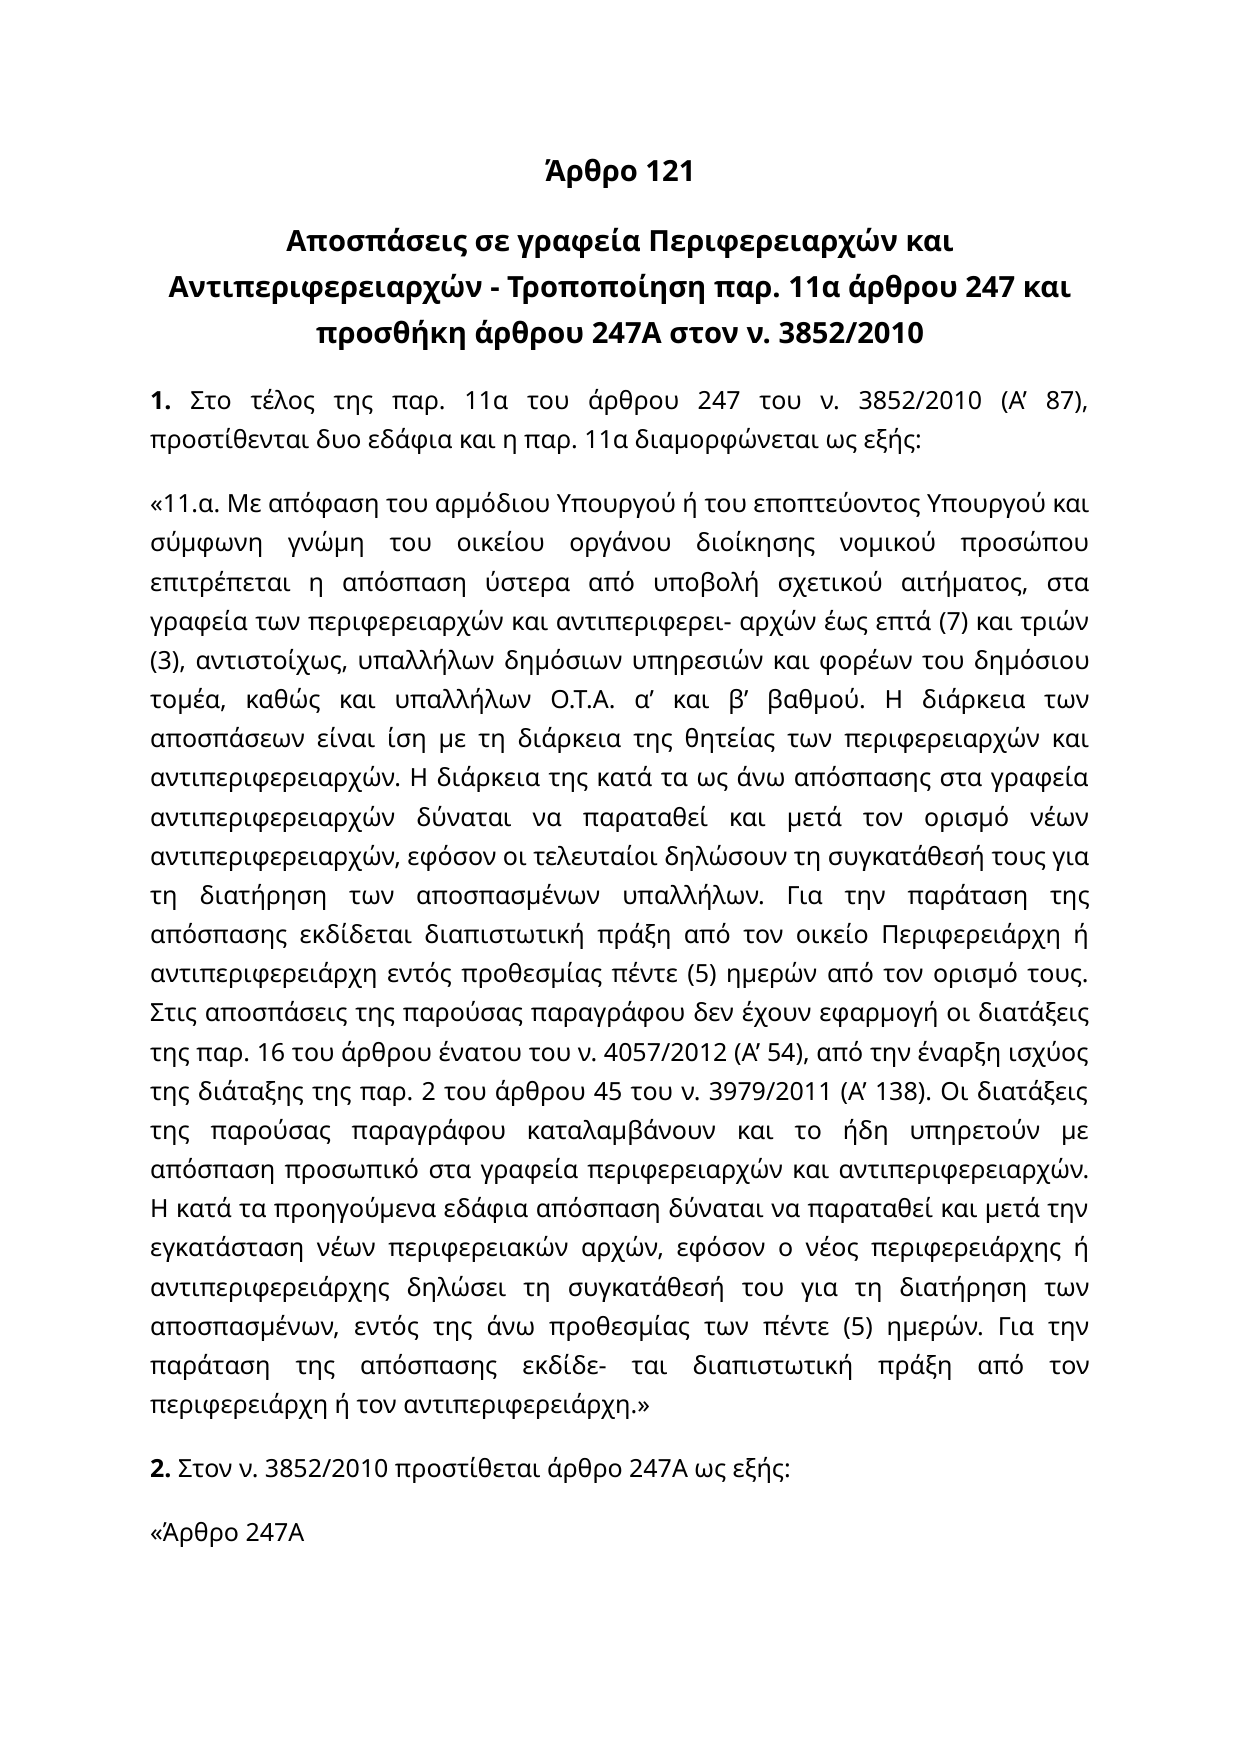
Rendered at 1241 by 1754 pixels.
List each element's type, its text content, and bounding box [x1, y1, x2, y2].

text «Άρθρο 247Α [150, 1515, 1090, 1549]
subtitle Αποσπάσεις σε γραφεία Περιφερειαρχών και Αντιπεριφερειαρχών - Τροποποίηση παρ. 11α άρθρου 247 και προσθήκη άρθρου 247Α στον ν. 3852/2010 [150, 221, 1090, 352]
text 2. Στον ν. 3852/2010 προστίθεται άρθρο 247A ως εξής: [150, 1451, 1090, 1485]
text 1. Στο τέλος της παρ. 11α του άρθρου 247 του ν. 3852/2010 (Α’ 87), προστίθενται δυο εδάφια και η παρ. 11α διαμορφώνεται ως εξής: [150, 382, 1090, 456]
text «11.α. Με απόφαση του αρμόδιου Υπουργού ή του εποπτεύοντος Υπουργού και σύμφωνη γνώμη του οικείου οργάνου διοίκησης νομικού προσώπου επιτρέπεται η απόσπαση ύστερα από υποβολή σχετικού αιτήματος, στα γραφεία των περιφερειαρχών και αντιπεριφερει- αρχών έως επτά (7) και τριών (3), αντιστοίχως, υπαλλήλων δημόσιων υπηρεσιών και φορέων του δημόσιου τομέα, καθώς και υπαλλήλων Ο.Τ.A. α’ και β’ βαθμού. Η διάρκεια των αποσπάσεων είναι ίση με τη διάρκεια της θητείας των περιφερειαρχών και αντιπεριφερειαρχών. Η διάρκεια της κατά τα ως άνω απόσπασης στα γραφεία αντιπεριφερειαρχών δύναται να παραταθεί και μετά τον ορισμό νέων αντιπεριφερειαρχών, εφόσον οι τελευταίοι δηλώσουν τη συγκατάθεσή τους για τη διατήρηση των αποσπασμένων υπαλλήλων. Για την παράταση της απόσπασης εκδίδεται διαπιστωτική πράξη από τον οικείο Περιφερειάρχη ή αντιπεριφερειάρχη εντός προθεσμίας πέντε (5) ημερών από τον ορισμό τους. Στις αποσπάσεις της παρούσας παραγράφου δεν έχουν εφαρμογή οι διατάξεις της παρ. 16 του άρθρου ένατου του ν. 4057/2012 (Α’ 54), από την έναρξη ισχύος της διάταξης της παρ. 2 του άρθρου 45 του ν. 3979/2011 (Α’ 138). Οι διατάξεις της παρούσας παραγράφου καταλαμβάνουν και το ήδη υπηρετούν με απόσπαση προσωπικό στα γραφεία περιφερειαρχών και αντιπεριφερειαρχών. Η κατά τα προηγούμενα εδάφια απόσπαση δύναται να παραταθεί και μετά την εγκατάσταση νέων περιφερειακών αρχών, εφόσον ο νέος περιφερειάρχης ή αντιπεριφερειάρχης δηλώσει τη συγκατάθεσή του για τη διατήρηση των αποσπασμένων, εντός της άνω προθεσμίας των πέντε (5) ημερών. Για την παράταση της απόσπασης εκδίδε- ται διαπιστωτική πράξη από τον περιφερειάρχη ή τον αντιπεριφερειάρχη.» [150, 486, 1090, 1421]
subtitle Άρθρο 121 [150, 150, 1090, 190]
